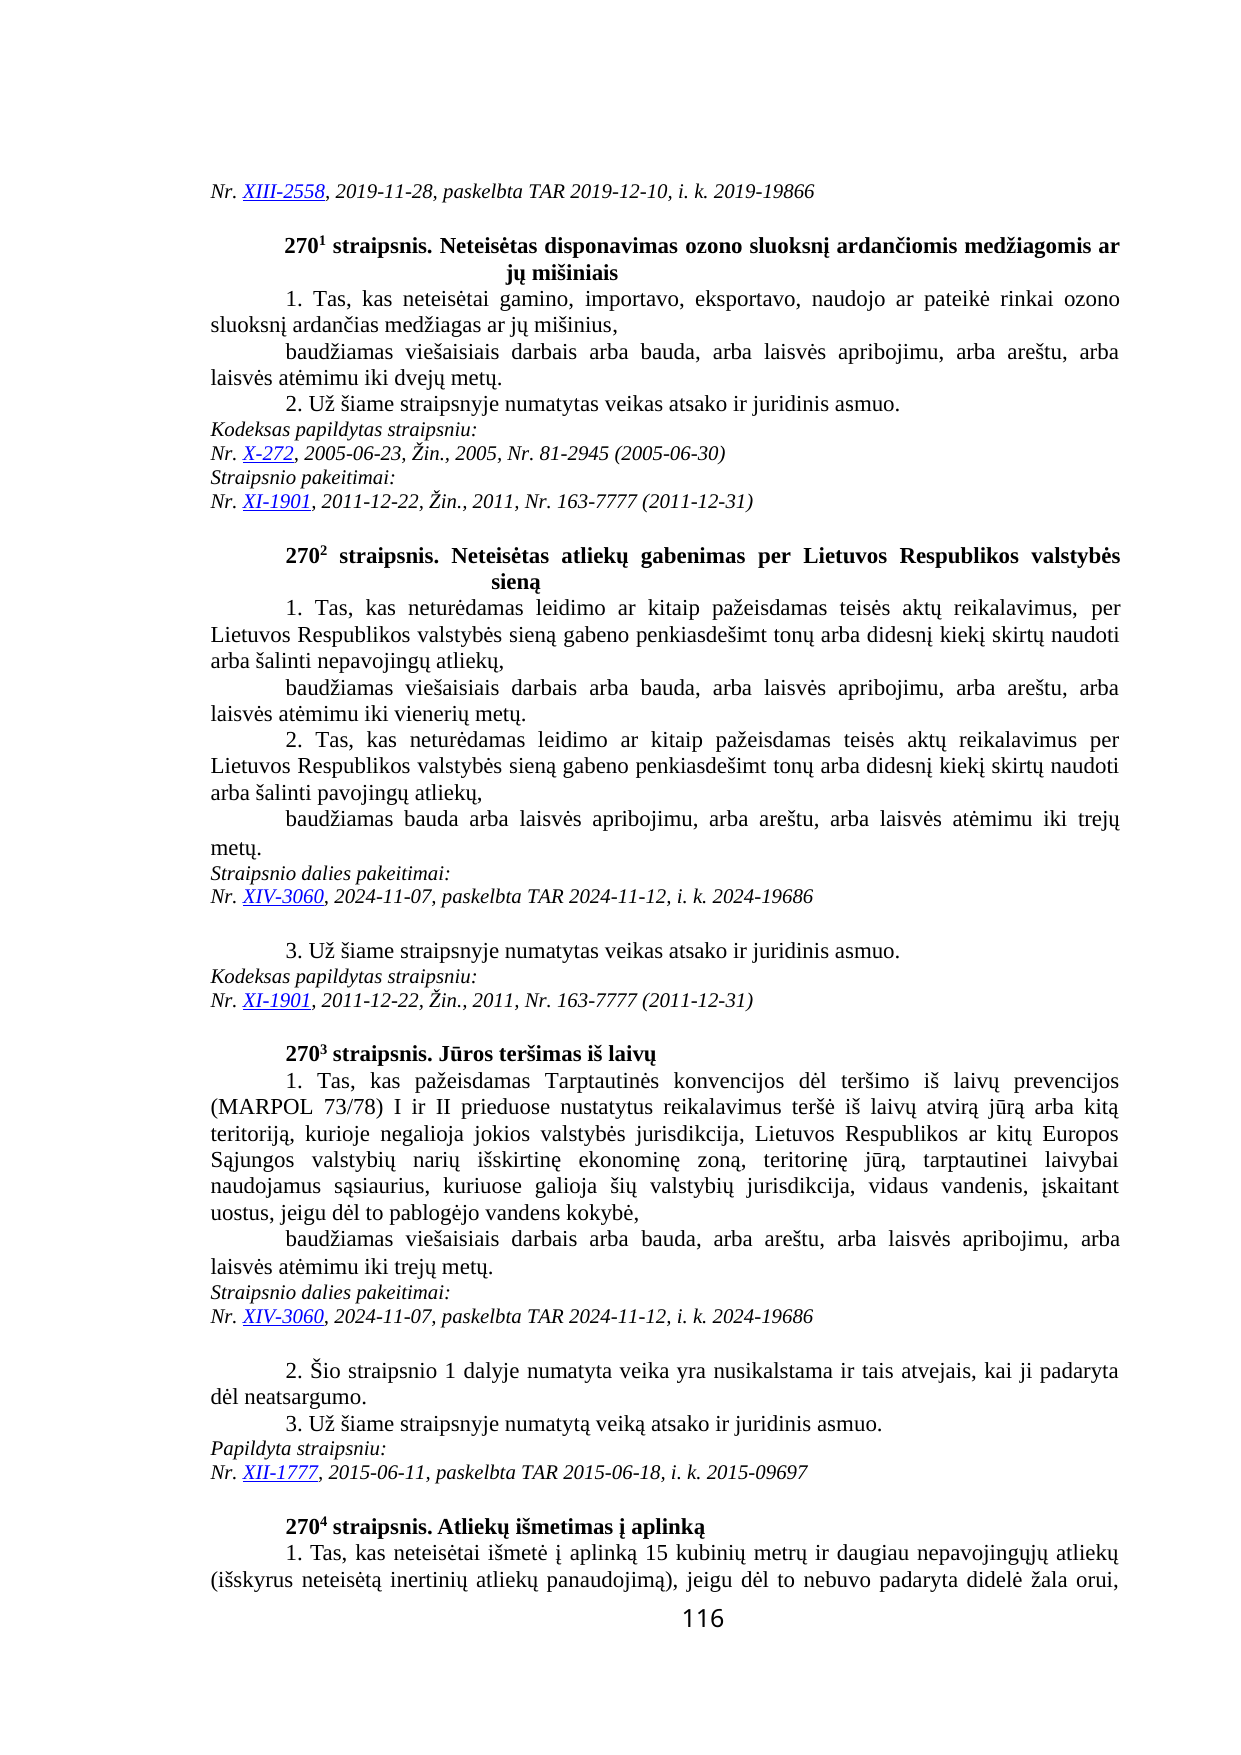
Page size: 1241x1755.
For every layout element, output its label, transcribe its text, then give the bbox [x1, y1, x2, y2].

text Nr. XI-1901, 2011-12-22, Žin., 2011, Nr. 163-7777 (2011-12-31) [210, 489, 1120, 513]
text 2703 straipsnis. Jūros teršimas iš laivų [210, 1041, 1120, 1067]
text 1. Tas, kas pažeisdamas Tarptautinės konvencijos dėl teršimo iš laivų prevencijos (MARPOL 73/78) I ir II prieduose nustatytus reikalavimus teršė iš laivų atvirą jūrą arba kitą teritoriją, kurioje negalioja jokios valstybės jurisdikcija, Lietuvos Respublikos ar kitų Europos Sąjungos valstybių narių išskirtinę ekonominę zoną, teritorinę jūrą, tarptautinei laivybai naudojamus sąsiaurius, kuriuose galioja šių valstybių jurisdikcija, vidaus vandenis, įskaitant uostus, jeigu dėl to pablogėjo vandens kokybė, [210, 1067, 1120, 1225]
text baudžiamas viešaisiais darbais arba bauda, arba laisvės apribojimu, arba areštu, arba laisvės atėmimu iki vienerių metų. [210, 673, 1120, 726]
text Nr. XII-1777, 2015-06-11, paskelbta TAR 2015-06-18, i. k. 2015-09697 [210, 1460, 1120, 1484]
text 1. Tas, kas neteisėtai gamino, importavo, eksportavo, naudojo ar pateikė rinkai ozono sluoksnį ardančias medžiagas ar jų mišinius, [210, 285, 1120, 338]
text 2701 straipsnis. Neteisėtas disponavimas ozono sluoksnį ardančiomis medžiagomis ar jų mišiniais [284, 232, 1120, 285]
text Straipsnio pakeitimai: [210, 465, 1120, 489]
text Kodeksas papildytas straipsniu: [210, 417, 1120, 441]
text 2. Už šiame straipsnyje numatytas veikas atsako ir juridinis asmuo. [210, 390, 1120, 417]
text 2704 straipsnis. Atliekų išmetimas į aplinką [210, 1513, 1120, 1539]
text Nr. XI-1901, 2011-12-22, Žin., 2011, Nr. 163-7777 (2011-12-31) [210, 988, 1120, 1012]
text 2. Šio straipsnio 1 dalyje numatyta veika yra nusikalstama ir tais atvejais, kai ji padaryta dėl neatsargumo. [210, 1357, 1120, 1410]
text Nr. X-272, 2005-06-23, Žin., 2005, Nr. 81-2945 (2005-06-30) [210, 441, 1120, 465]
text Nr. XIV-3060, 2024-11-07, paskelbta TAR 2024-11-12, i. k. 2024-19686 [210, 1304, 1120, 1328]
text 1. Tas, kas neteisėtai išmetė į aplinką 15 kubinių metrų ir daugiau nepavojingųjų atliekų (išskyrus neteisėtą inertinių atliekų panaudojimą), jeigu dėl to nebuvo padaryta didelė žala orui, [210, 1539, 1120, 1592]
text Nr. XIV-3060, 2024-11-07, paskelbta TAR 2024-11-12, i. k. 2024-19686 [210, 884, 1120, 908]
text 2. Tas, kas neturėdamas leidimo ar kitaip pažeisdamas teisės aktų reikalavimus per Lietuvos Respublikos valstybės sieną gabeno penkiasdešimt tonų arba didesnį kiekį skirtų naudoti arba šalinti pavojingų atliekų, [210, 726, 1120, 805]
text Nr. XIII-2558, 2019-11-28, paskelbta TAR 2019-12-10, i. k. 2019-19866 [210, 179, 1120, 203]
text baudžiamas viešaisiais darbais arba bauda, arba laisvės apribojimu, arba areštu, arba laisvės atėmimu iki dvejų metų. [210, 338, 1120, 390]
text Kodeksas papildytas straipsniu: [210, 964, 1120, 988]
text baudžiamas bauda arba laisvės apribojimu, arba areštu, arba laisvės atėmimu iki trejų metų. [210, 805, 1120, 860]
text 1. Tas, kas neturėdamas leidimo ar kitaip pažeisdamas teisės aktų reikalavimus, per Lietuvos Respublikos valstybės sieną gabeno penkiasdešimt tonų arba didesnį kiekį skirtų naudoti arba šalinti nepavojingų atliekų, [210, 594, 1120, 673]
text Papildyta straipsniu: [210, 1436, 1120, 1460]
text 3. Už šiame straipsnyje numatytas veikas atsako ir juridinis asmuo. [210, 937, 1120, 964]
text 3. Už šiame straipsnyje numatytą veiką atsako ir juridinis asmuo. [210, 1410, 1120, 1436]
text Straipsnio dalies pakeitimai: [210, 1280, 1120, 1304]
text baudžiamas viešaisiais darbais arba bauda, arba areštu, arba laisvės apribojimu, arba laisvės atėmimu iki trejų metų. [210, 1225, 1120, 1280]
text Straipsnio dalies pakeitimai: [210, 860, 1120, 884]
text 2702 straipsnis. Neteisėtas atliekų gabenimas per Lietuvos Respublikos valstybės sieną [285, 542, 1120, 594]
